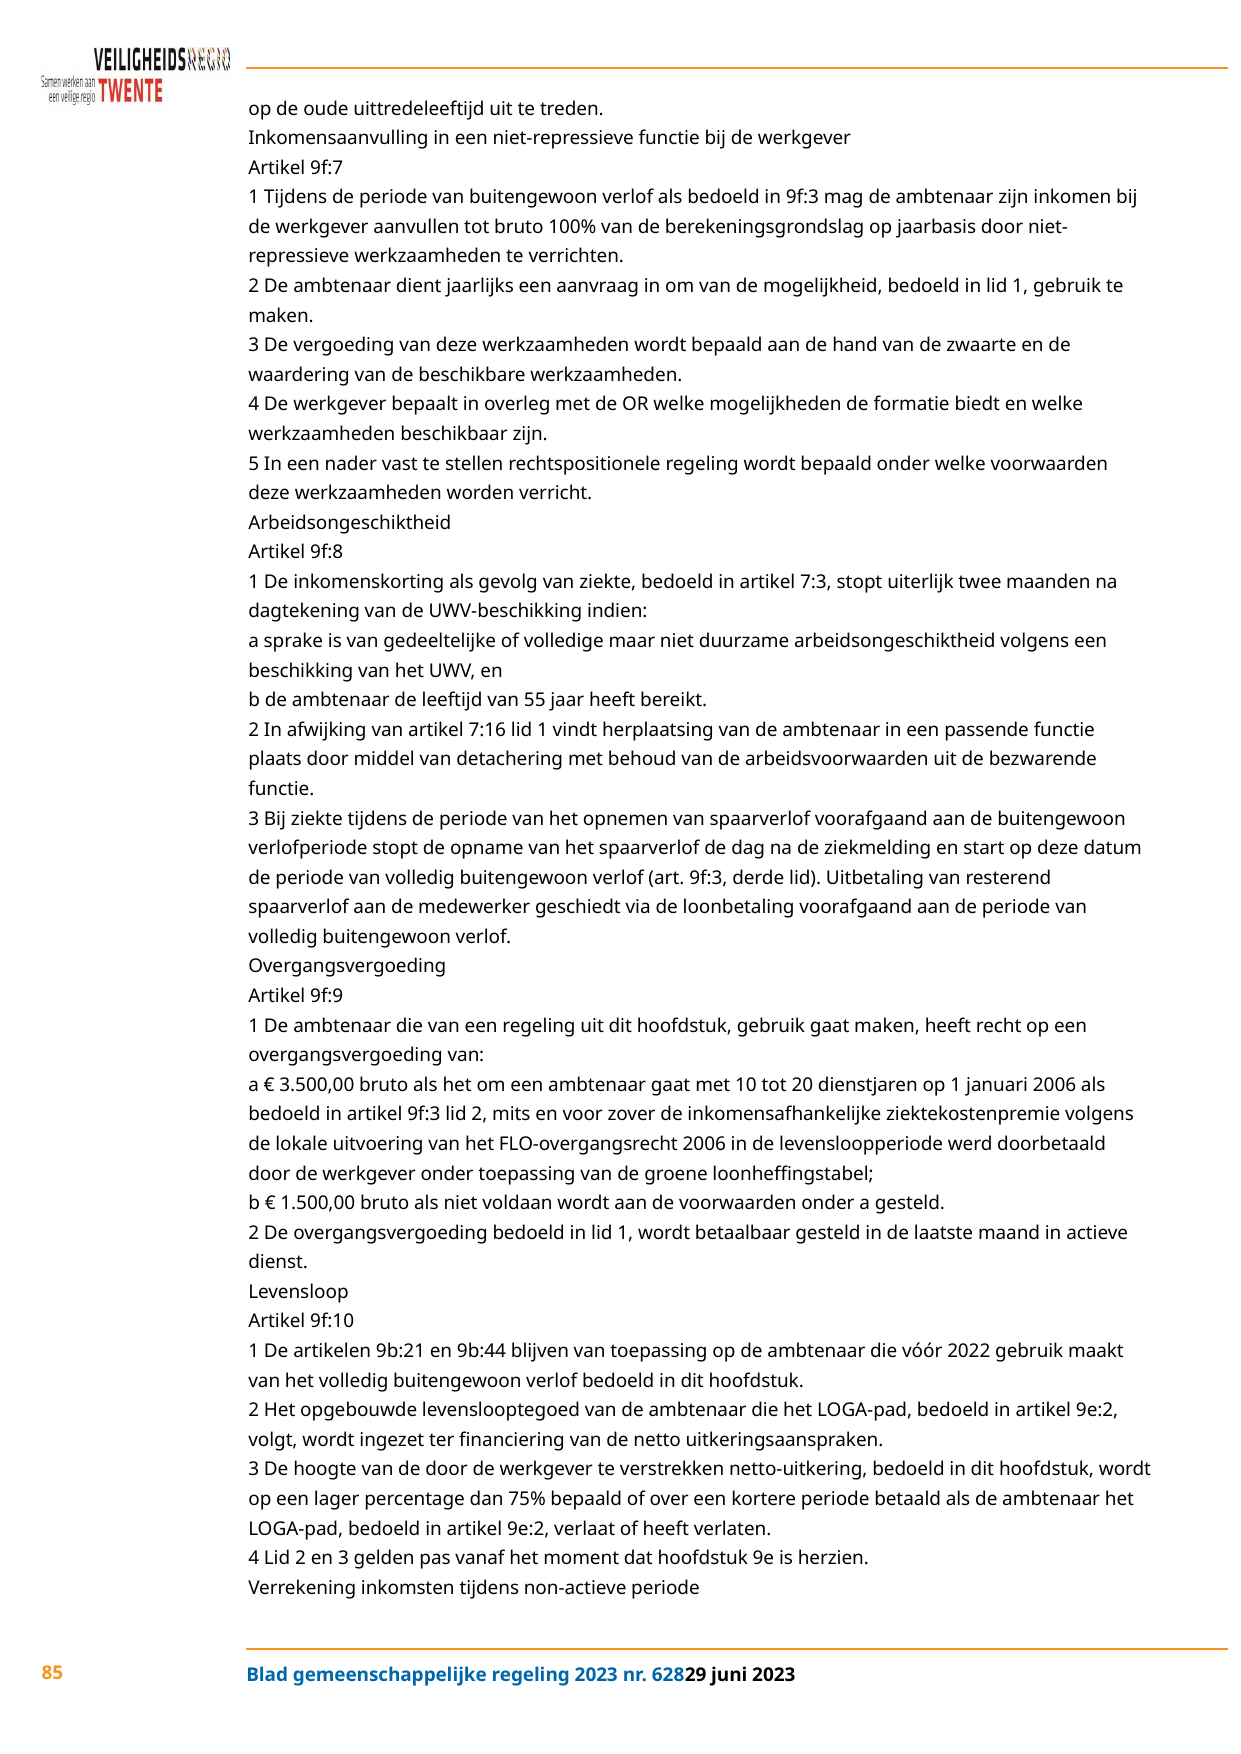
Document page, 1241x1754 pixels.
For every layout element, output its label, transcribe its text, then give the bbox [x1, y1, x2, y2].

text 2 De ambtenaar dient jaarlijks een aanvraag in om van de mogelijkheid, bedoeld in lid 1, gebruik te maken. [248, 272, 1152, 328]
text Levensloop [248, 1278, 1152, 1304]
text 3 De vergoeding van deze werkzaamheden wordt bepaald aan de hand van de zwaarte en de waardering van de beschikbare werkzaamheden. [248, 331, 1152, 387]
text 2 De overgangsvergoeding bedoeld in lid 1, wordt betaalbaar gesteld in de laatste maand in actieve dienst. [248, 1219, 1152, 1274]
picture [41, 47, 231, 172]
text b € 1.500,00 bruto als niet voldaan wordt aan de voorwaarden onder a gesteld. [248, 1189, 1152, 1215]
text 3 Bij ziekte tijdens de periode van het opnemen van spaarverlof voorafgaand aan de buitengewoon verlofperiode stopt de opname van het spaarverlof de dag na de ziekmelding en start op deze datum de periode van volledig buitengewoon verlof (art. 9f:3, derde lid). Uitbetaling van resterend spaarverlof aan de medewerker geschiedt via de loonbetaling voorafgaand aan de periode van volledig buitengewoon verlof. [248, 805, 1152, 949]
text 2 Het opgebouwde levenslooptegoed van de ambtenaar die het LOGA-pad, bedoeld in artikel 9e:2, volgt, wordt ingezet ter financiering van de netto uitkeringsaanspraken. [248, 1396, 1152, 1452]
text b de ambtenaar de leeftijd van 55 jaar heeft bereikt. [248, 686, 1152, 712]
text a € 3.500,00 bruto als het om een ambtenaar gaat met 10 tot 20 dienstjaren op 1 januari 2006 als bedoeld in artikel 9f:3 lid 2, mits en voor zover de inkomensafhankelijke ziektekostenpremie volgens de lokale uitvoering van het FLO-overgangsrecht 2006 in de levensloopperiode werd doorbetaald door de werkgever onder toepassing van de groene loonheffingstabel; [248, 1071, 1152, 1186]
text Verrekening inkomsten tijdens non-actieve periode [248, 1574, 1152, 1600]
text 3 De hoogte van de door de werkgever te verstrekken netto-uitkering, bedoeld in dit hoofdstuk, wordt op een lager percentage dan 75% bepaald of over een kortere periode betaald als de ambtenaar het LOGA-pad, bedoeld in artikel 9e:2, verlaat of heeft verlaten. [248, 1456, 1152, 1541]
text Artikel 9f:7 [248, 154, 1152, 180]
text op de oude uittredeleeftijd uit te treden. [248, 95, 1152, 121]
text 1 Tijdens de periode van buitengewoon verlof als bedoeld in 9f:3 mag de ambtenaar zijn inkomen bij de werkgever aanvullen tot bruto 100% van de berekeningsgrondslag op jaarbasis door niet-repressieve werkzaamheden te verrichten. [248, 183, 1152, 268]
text 1 De inkomenskorting als gevolg van ziekte, bedoeld in artikel 7:3, stopt uiterlijk twee maanden na dagtekening van de UWV-beschikking indien: [248, 568, 1152, 623]
text Overgangsvergoeding [248, 953, 1152, 978]
text 4 Lid 2 en 3 gelden pas vanaf het moment dat hoofdstuk 9e is herzien. [248, 1544, 1152, 1570]
text 1 De ambtenaar die van een regeling uit dit hoofdstuk, gebruik gaat maken, heeft recht op een overgangsvergoeding van: [248, 1012, 1152, 1067]
text Artikel 9f:8 [248, 538, 1152, 564]
text 4 De werkgever bepaalt in overleg met de OR welke mogelijkheden de formatie biedt en welke werkzaamheden beschikbaar zijn. [248, 391, 1152, 446]
text 1 De artikelen 9b:21 en 9b:44 blijven van toepassing op de ambtenaar die vóór 2022 gebruik maakt van het volledig buitengewoon verlof bedoeld in dit hoofdstuk. [248, 1337, 1152, 1393]
text 2 In afwijking van artikel 7:16 lid 1 vindt herplaatsing van de ambtenaar in een passende functie plaats door middel van detachering met behoud van de arbeidsvoorwaarden uit de bezwarende functie. [248, 716, 1152, 801]
text Artikel 9f:10 [248, 1308, 1152, 1333]
text Inkomensaanvulling in een niet-repressieve functie bij de werkgever [248, 124, 1152, 150]
text 5 In een nader vast te stellen rechtspositionele regeling wordt bepaald onder welke voorwaarden deze werkzaamheden worden verricht. [248, 450, 1152, 505]
text Artikel 9f:9 [248, 982, 1152, 1008]
text Arbeidsongeschiktheid [248, 509, 1152, 535]
text a sprake is van gedeeltelijke of volledige maar niet duurzame arbeidsongeschiktheid volgens een beschikking van het UWV, en [248, 627, 1152, 683]
